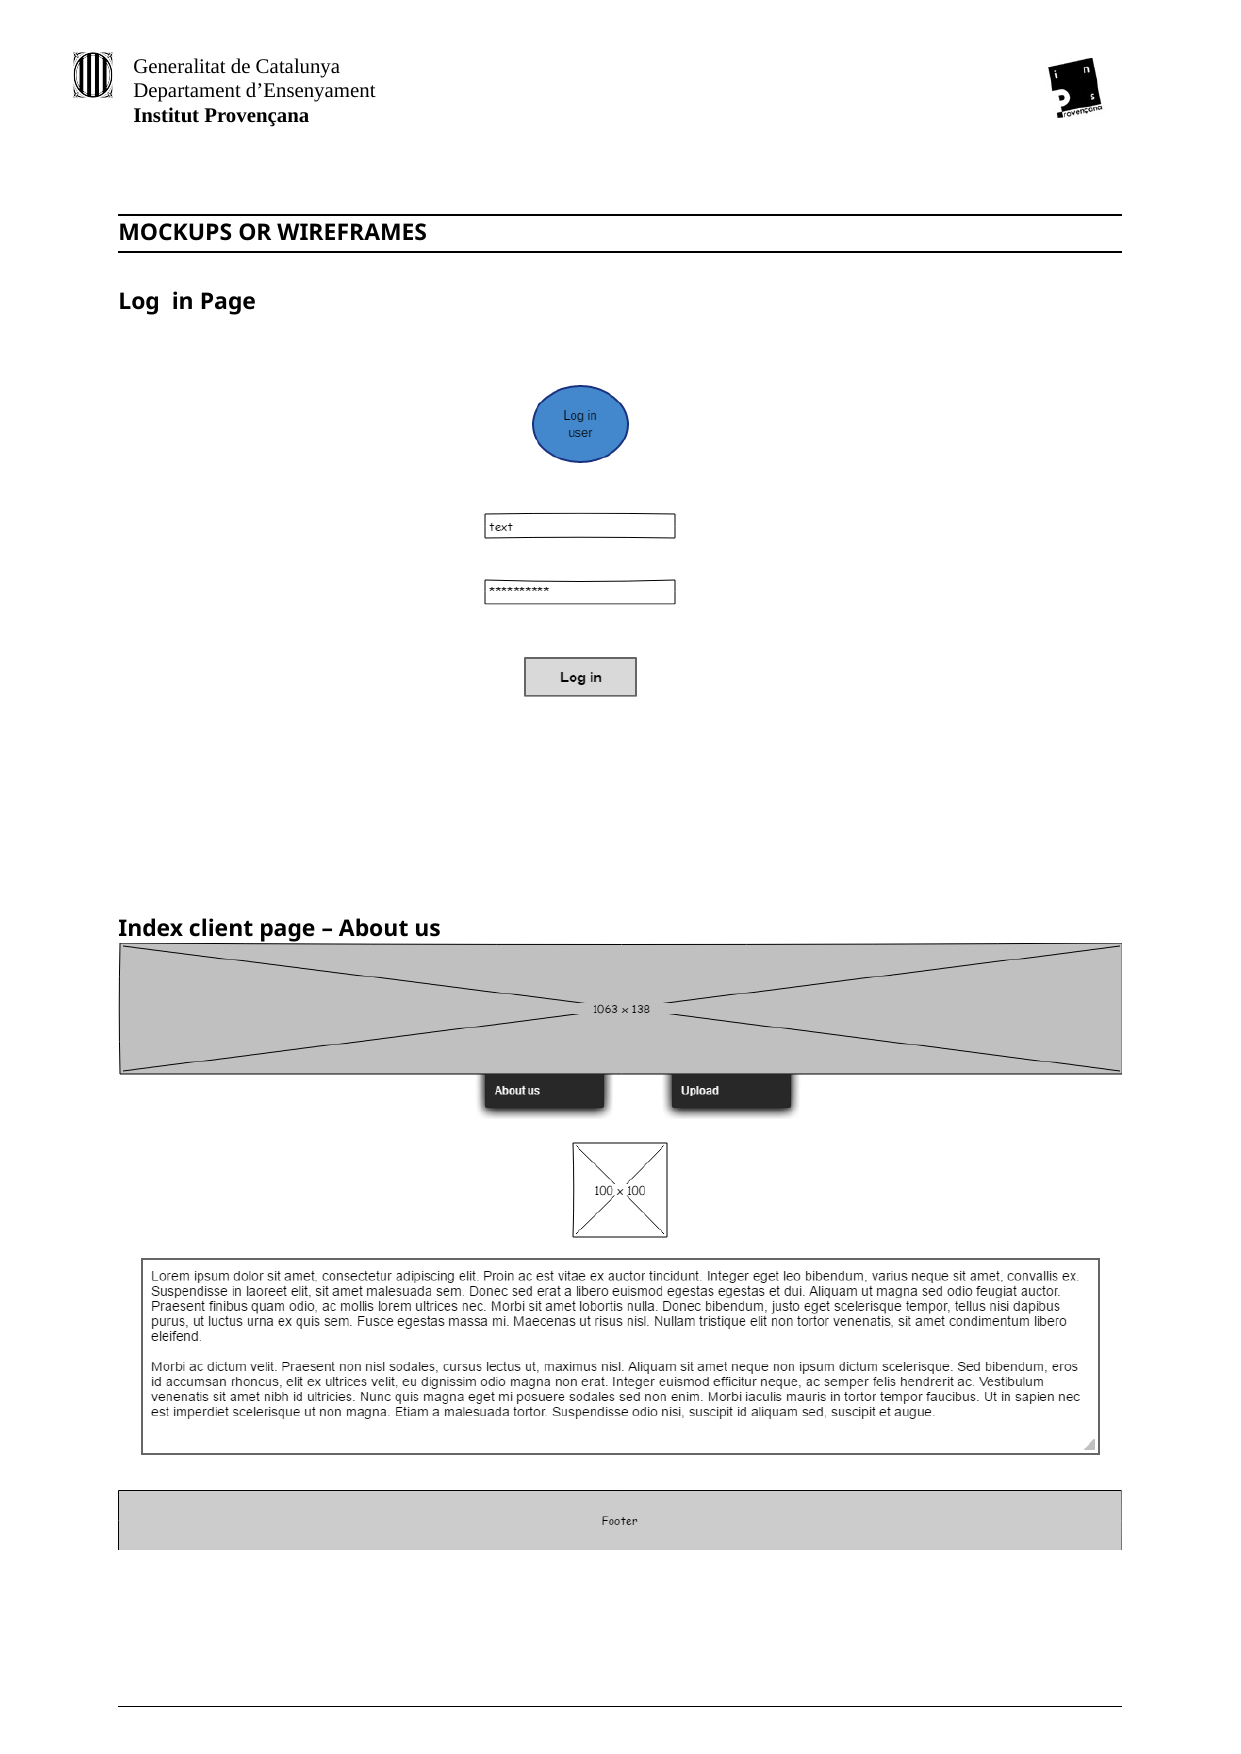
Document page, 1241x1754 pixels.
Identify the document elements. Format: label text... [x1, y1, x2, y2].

text MOCKUPS OR WIREFRAMES [118, 216, 1122, 251]
picture [118, 943, 1122, 1550]
text Index client page – About us [118, 912, 1122, 943]
text Log in Page [118, 285, 1122, 316]
picture [73, 52, 113, 98]
picture [1031, 58, 1118, 118]
picture [118, 347, 1122, 881]
